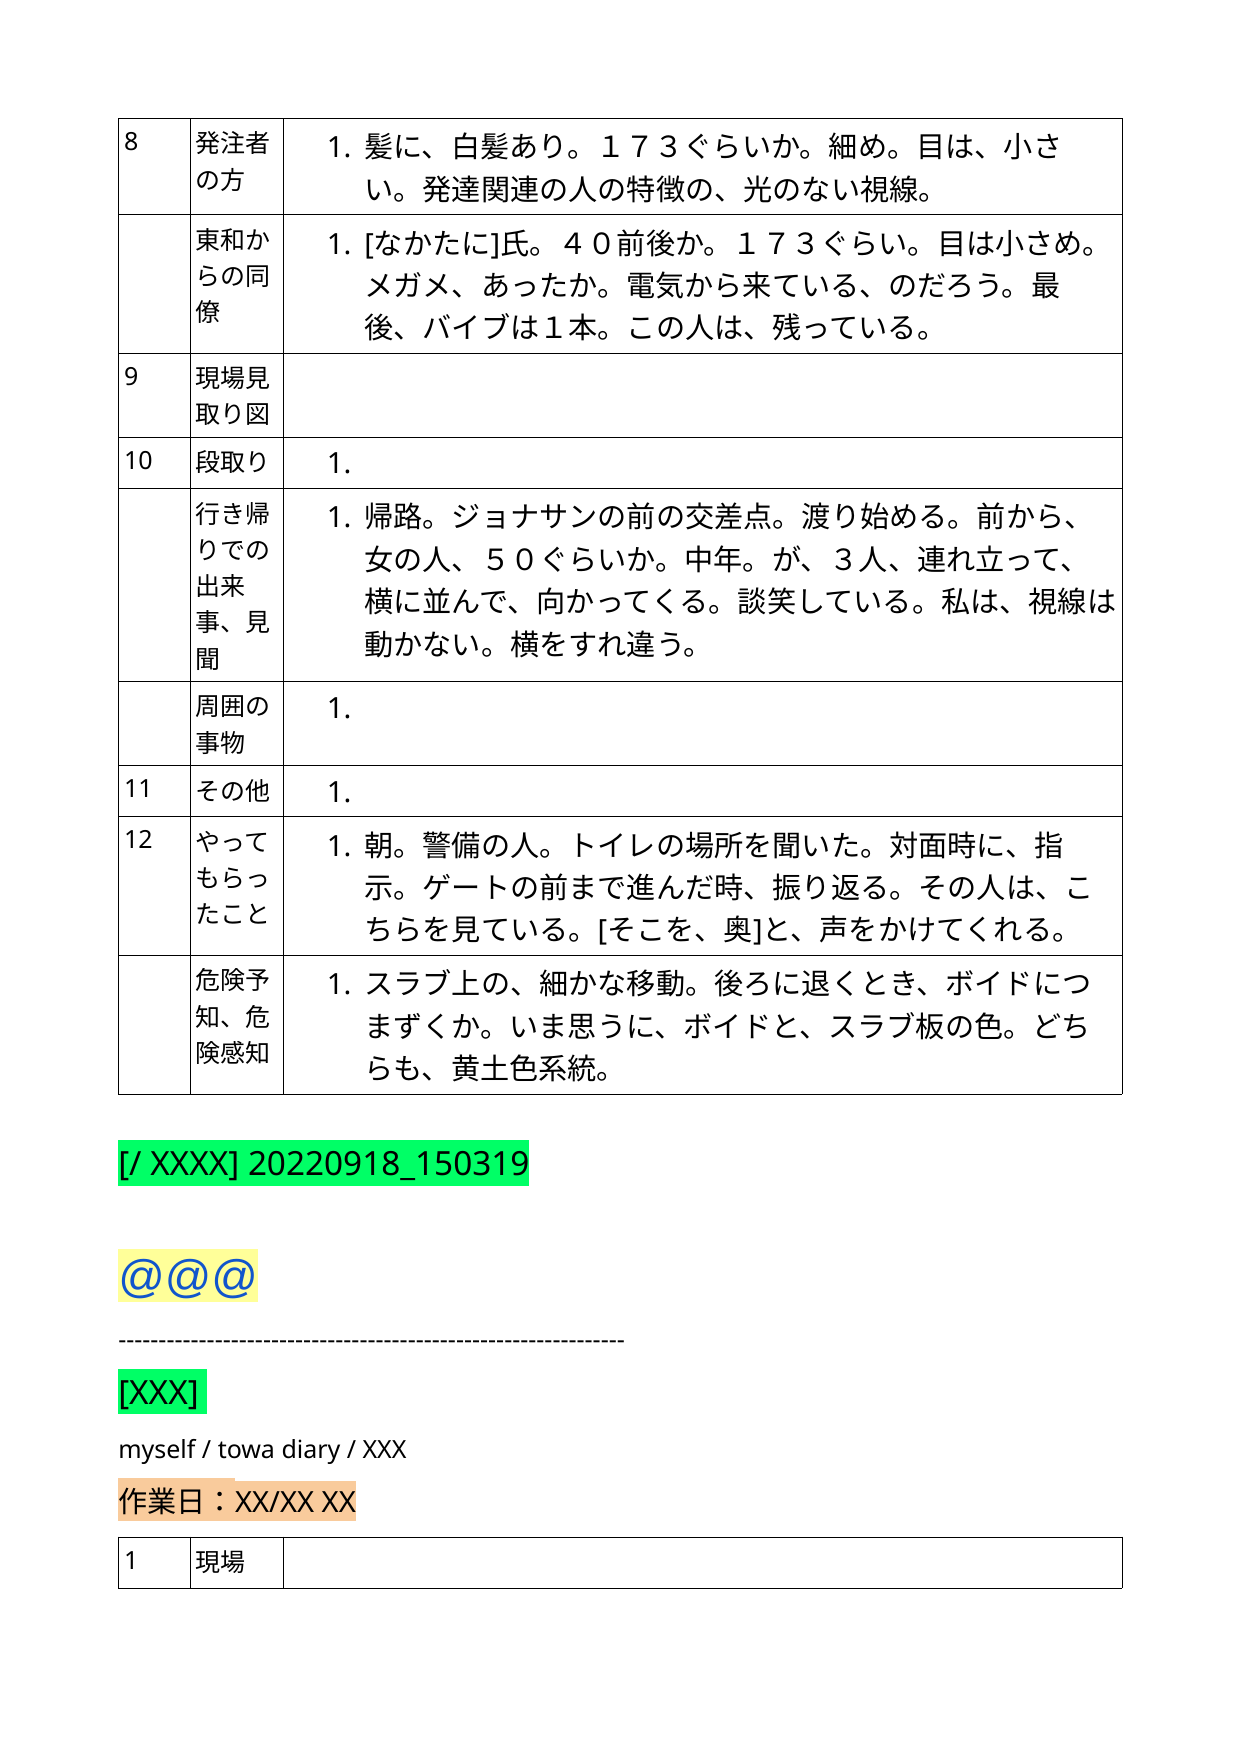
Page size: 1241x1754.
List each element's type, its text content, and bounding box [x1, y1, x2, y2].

table_cell 段取り [191, 438, 283, 488]
text [XXX] [118, 1369, 1122, 1414]
table_cell [284, 354, 1122, 437]
table_cell 発注者の方 [191, 119, 283, 214]
table_cell [119, 215, 190, 353]
table_cell [119, 956, 190, 1093]
table_cell 髪に、白髪あり。１７３ぐらいか。細め。目は、小さい。発達関連の人の特徴の、光のない視線。 [284, 119, 1122, 214]
table_cell 帰路。ジョナサンの前の交差点。渡り始める。前から、女の人、５０ぐらいか。中年。が、３人、連れ立って、横に並んで、向かってくる。談笑している。私は、視線は動かない。横をすれ違う。 [284, 489, 1122, 681]
table_cell [119, 682, 190, 765]
text myself / towa diary / XXX [118, 1432, 1122, 1466]
table_cell [なかたに]氏。４０前後か。１７３ぐらい。目は小さめ。メガメ、あったか。電気から来ている、のだろう。最後、バイブは１本。この人は、残っている。 [284, 215, 1122, 353]
text --------------------------------------------------------------- [118, 1322, 1122, 1356]
table_cell スラブ上の、細かな移動。後ろに退くとき、ボイドにつまずくか。いま思うに、ボイドと、スラブ板の色。どちらも、黄土色系統。 [284, 956, 1122, 1093]
table_cell 10 [119, 438, 190, 488]
table_cell [119, 489, 190, 681]
table_cell 9 [119, 354, 190, 437]
table_cell 東和からの同僚 [191, 215, 283, 353]
table_cell [284, 438, 1122, 488]
table_header [284, 1538, 1122, 1588]
table_header 1 [119, 1538, 190, 1588]
table_cell その他 [191, 766, 283, 816]
table_cell 朝。警備の人。トイレの場所を聞いた。対面時に、指示。ゲートの前まで進んだ時、振り返る。その人は、こちらを見ている。[そこを、奥]と、声をかけてくれる。 [284, 817, 1122, 955]
table_cell 周囲の事物 [191, 682, 283, 765]
table_cell やってもらったこと [191, 817, 283, 955]
text [/ XXXX] 20220918_150319 [118, 1140, 1122, 1186]
table_cell [284, 766, 1122, 816]
table_cell 11 [119, 766, 190, 816]
table_cell 8 [119, 119, 190, 214]
table_cell 現場見取り図 [191, 354, 283, 437]
text 作業日：XX/XX XX [118, 1478, 1122, 1521]
table_cell 危険予知、危険感知 [191, 956, 283, 1093]
table_cell 行き帰りでの出来事、見聞 [191, 489, 283, 681]
table_cell 12 [119, 817, 190, 955]
text @@@ [118, 1249, 1122, 1302]
table_cell [284, 682, 1122, 765]
table_header 現場 [191, 1538, 283, 1588]
